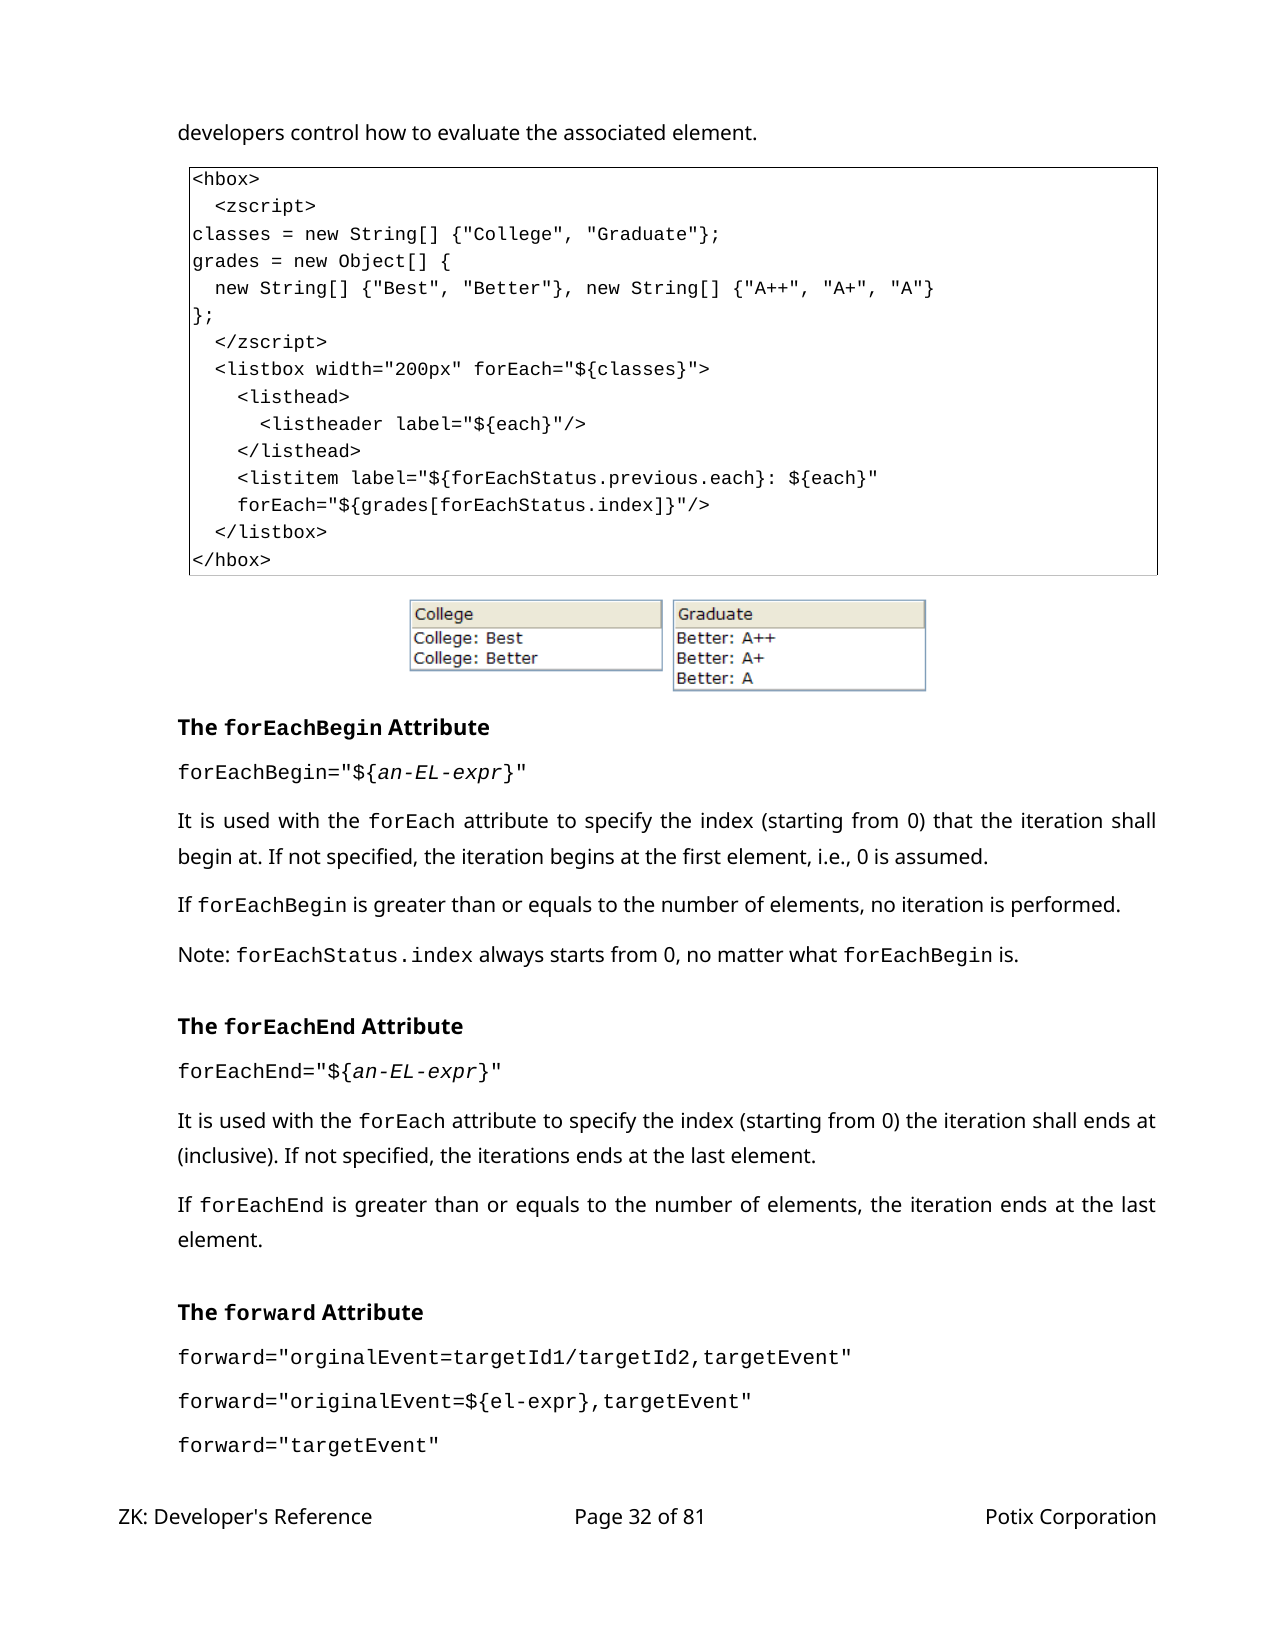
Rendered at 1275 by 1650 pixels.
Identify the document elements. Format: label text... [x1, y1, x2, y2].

picture [407, 596, 930, 694]
text Note: forEachStatus.index always starts from 0, no matter what forEachBegin is. [177, 940, 1157, 968]
text forEach="${grades[forEachStatus.index]}"/> [190, 493, 1157, 517]
text <listheader label="${each}"/> [190, 412, 1157, 436]
text developers control how to evaluate the associated element. [177, 118, 1157, 146]
text forEachEnd="${an-EL-expr}" [177, 1062, 1157, 1085]
text If forEachBegin is greater than or equals to the number of elements, no iteration is performed. [177, 891, 1157, 919]
text forward="targetEvent" [177, 1435, 1157, 1459]
text </hbox> [190, 548, 1157, 575]
text </listhead> [190, 439, 1157, 463]
text It is used with the forEach attribute to specify the index (starting from 0) that the iteration shall begin at. If not specified, the iteration begins at the first element, i.e., 0 is assumed. [177, 806, 1157, 870]
text </listbox> [190, 520, 1157, 545]
text <zscript> [190, 194, 1157, 218]
text <listbox width="200px" forEach="${classes}"> [190, 357, 1157, 382]
subtitle The forEachEnd Attribute [177, 1011, 1157, 1041]
subtitle The forEachBegin Attribute [177, 694, 1157, 741]
text classes = new String[] {"College", "Graduate"}; [190, 221, 1157, 246]
text If forEachEnd is greater than or equals to the number of elements, the iteration ends at the last element. [177, 1190, 1157, 1254]
text new String[] {"Best", "Better"}, new String[] {"A++", "A+", "A"} [190, 276, 1157, 300]
text forEachBegin="${an-EL-expr}" [177, 762, 1157, 786]
text It is used with the forEach attribute to specify the index (starting from 0) the iteration shall ends at (inclusive). If not specified, the iterations ends at the last element. [177, 1106, 1157, 1169]
text grades = new Object[] { [190, 248, 1157, 273]
text <listitem label="${forEachStatus.previous.each}: ${each}" [190, 466, 1157, 490]
text <hbox> [190, 168, 1157, 191]
text }; [190, 303, 1157, 327]
text <listhead> [190, 384, 1157, 409]
text forward="orginalEvent=targetId1/targetId2,targetEvent" [177, 1347, 1157, 1371]
text </zscript> [190, 330, 1157, 354]
subtitle The forward Attribute [177, 1296, 1157, 1326]
text forward="originalEvent=${el-expr},targetEvent" [177, 1391, 1157, 1415]
